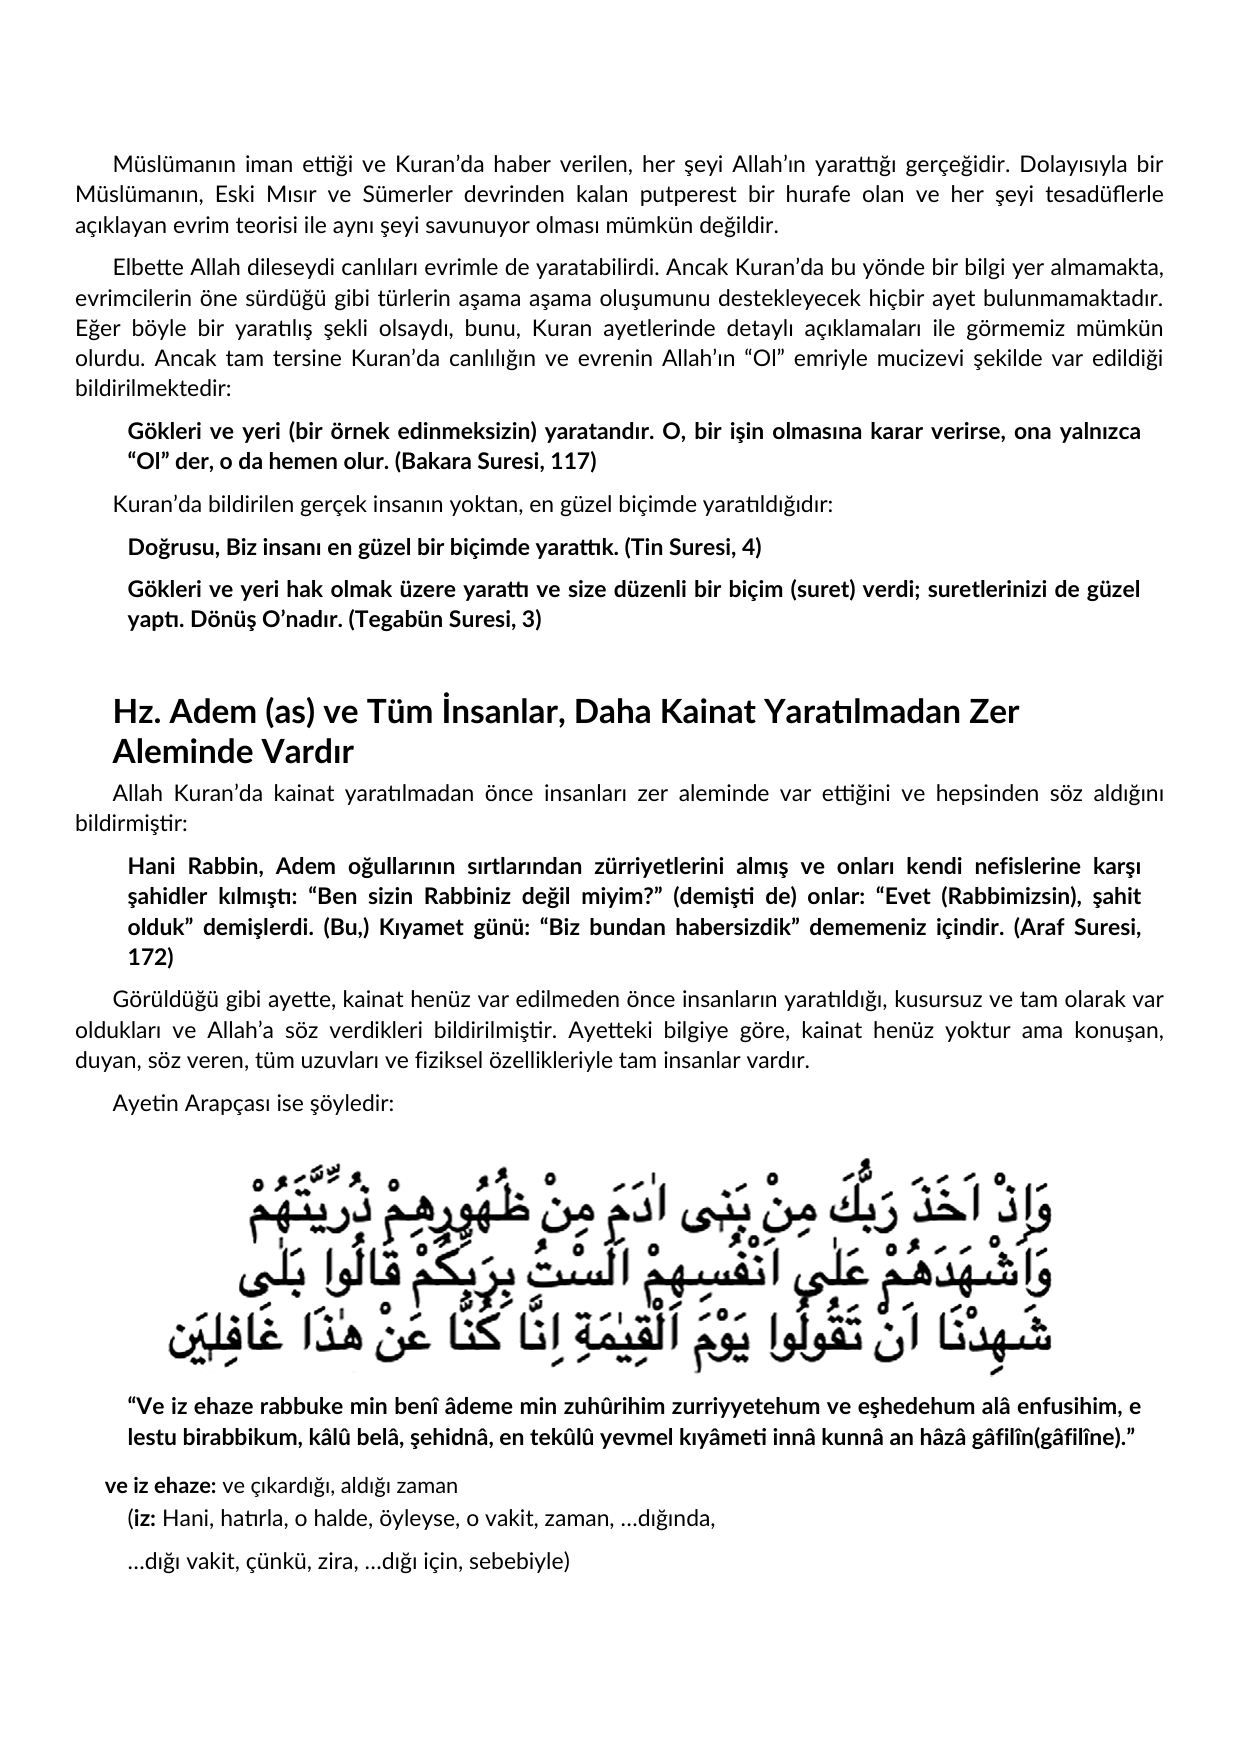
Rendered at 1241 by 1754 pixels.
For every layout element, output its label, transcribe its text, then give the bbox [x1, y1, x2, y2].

text Müslümanın iman ettiği ve Kuran’da haber verilen, her şeyi Allah’ın yarattığı gerçeğidir. Dolayısıyla bir Müslümanın, Eski Mısır ve Sümerler devrinden kalan putperest bir hurafe olan ve her şeyi tesadüflerle açıklayan evrim teorisi ile aynı şeyi savunuyor olması mümkün değildir. [75, 150, 1165, 238]
subtitle Hz. Adem (as) ve Tüm İnsanlar, Daha Kainat Yaratılmadan Zer Aleminde Vardır [112, 691, 1165, 771]
text Doğrusu, Biz insanı en güzel bir biçimde yarattık. (Tin Suresi, 4) [127, 532, 1143, 560]
text Elbette Allah dileseydi canlıları evrimle de yaratabilirdi. Ancak Kuran’da bu yönde bir bilgi yer almamakta, evrimcilerin öne sürdüğü gibi türlerin aşama aşama oluşumunu destekleyecek hiçbir ayet bulunmamaktadır. Eğer böyle bir yaratılış şekli olsaydı, bunu, Kuran ayetlerinde detaylı açıklamaları ile görmemiz mümkün olurdu. Ancak tam tersine Kuran’da canlılığın ve evrenin Allah’ın “Ol” emriyle mucizevi şekilde var edildiği bildirilmektedir: [75, 253, 1165, 401]
text Gökleri ve yeri hak olmak üzere yarattı ve size düzenli bir biçim (suret) verdi; suretlerinizi de güzel yaptı. Dönüş O’nadır. (Tegabün Suresi, 3) [127, 575, 1143, 633]
text (iz: Hani, hatırla, o halde, öyleyse, o vakit, zaman, …dığında, [127, 1504, 1143, 1532]
text “Ve iz ehaze rabbuke min benî âdeme min zuhûrihim zurriyyetehum ve eşhedehum alâ enfusihim, e lestu birabbikum, kâlû belâ, şehidnâ, en tekûlû yevmel kıyâmeti innâ kunnâ an hâzâ gâfilîn(gâfilîne).” [127, 1392, 1143, 1450]
text ve iz ehaze: ve çıkardığı, aldığı zaman [104, 1465, 1147, 1500]
text …dığı vakit, çünkü, zira, …dığı için, sebebiyle) [127, 1547, 1143, 1574]
text Allah Kuran’da kainat yaratılmadan önce insanları zer aleminde var ettiğini ve hepsinden söz aldığını bildirmiştir: [75, 779, 1165, 837]
picture [112, 1131, 1126, 1377]
text Gökleri ve yeri (bir örnek edinmeksizin) yaratandır. O, bir işin olmasına karar verirse, ona yalnızca “Ol” der, o da hemen olur. (Bakara Suresi, 117) [127, 417, 1143, 474]
text Kuran’da bildirilen gerçek insanın yoktan, en güzel biçimde yaratıldığıdır: [75, 489, 1165, 517]
text Hani Rabbin, Adem oğullarının sırtlarından zürriyetlerini almış ve onları kendi nefislerine karşı şahidler kılmıştı: “Ben sizin Rabbiniz değil miyim?” (demişti de) onlar: “Evet (Rabbimizsin), şahit olduk” demişlerdi. (Bu,) Kıyamet günü: “Biz bundan habersizdik” dememeniz içindir. (Araf Suresi, 172) [127, 852, 1143, 970]
text Görüldüğü gibi ayette, kainat henüz var edilmeden önce insanların yaratıldığı, kusursuz ve tam olarak var oldukları ve Allah’a söz verdikleri bildirilmiştir. Ayetteki bilgiye göre, kainat henüz yoktur ama konuşan, duyan, söz veren, tüm uzuvları ve fiziksel özellikleriyle tam insanlar vardır. [75, 985, 1165, 1073]
text Ayetin Arapçası ise şöyledir: [75, 1088, 1165, 1116]
